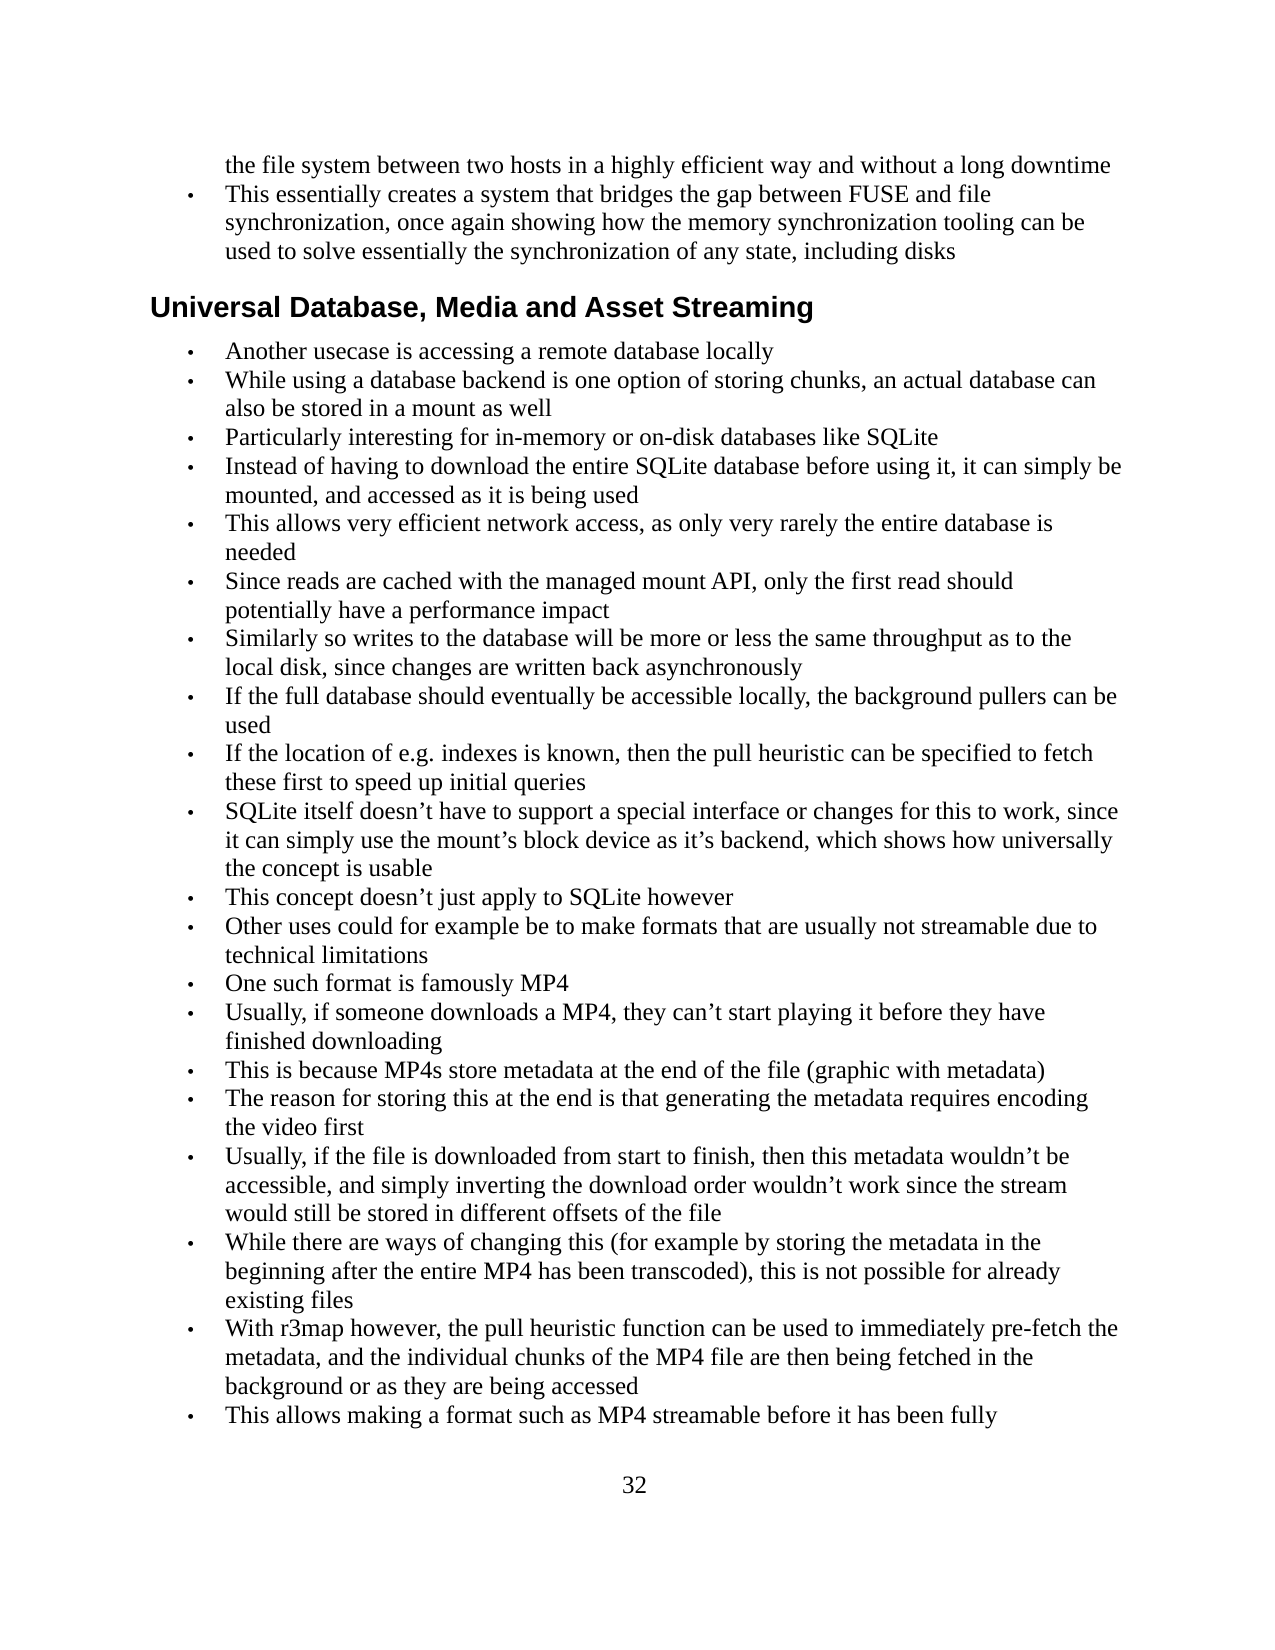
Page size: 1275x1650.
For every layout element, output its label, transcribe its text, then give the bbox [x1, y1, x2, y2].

list Usually, if the file is downloaded from start to finish, then this metadata wouldn’t be accessible, and simply inverting the download order wouldn’t work since the stream would still be stored in different offsets of the file [187, 1141, 1125, 1227]
list While there are ways of changing this (for example by storing the metadata in the beginning after the entire MP4 has been transcoded), this is not possible for already existing files [187, 1227, 1125, 1313]
list Other uses could for example be to make formats that are usually not streamable due to technical limitations [187, 911, 1125, 968]
list Similarly so writes to the database will be more or less the same throughput as to the local disk, since changes are written back asynchronously [187, 623, 1125, 681]
subtitle Universal Database, Media and Asset Streaming [150, 290, 1125, 323]
list This concept doesn’t just apply to SQLite however [187, 882, 1125, 911]
list This allows very efficient network access, as only very rarely the entire database is needed [187, 508, 1125, 566]
list This is because MP4s store metadata at the end of the file (graphic with metadata) [187, 1055, 1125, 1083]
list This allows making a format such as MP4 streamable before it has been fully [187, 1400, 1125, 1428]
list If the location of e.g. indexes is known, then the pull heuristic can be specified to fetch these first to speed up initial queries [187, 738, 1125, 796]
list Since reads are cached with the managed mount API, only the first read should potentially have a performance impact [187, 566, 1125, 623]
list The reason for storing this at the end is that generating the metadata requires encoding the video first [187, 1083, 1125, 1141]
list Another usecase is accessing a remote database locally [187, 336, 1125, 365]
list If the full database should eventually be accessible locally, the background pullers can be used [187, 681, 1125, 738]
list With r3map however, the pull heuristic function can be used to immediately pre-fetch the metadata, and the individual chunks of the MP4 file are then being fetched in the background or as they are being accessed [187, 1313, 1125, 1400]
list Usually, if someone downloads a MP4, they can’t start playing it before they have finished downloading [187, 997, 1125, 1055]
list This essentially creates a system that bridges the gap between FUSE and file synchronization, once again showing how the memory synchronization tooling can be used to solve essentially the synchronization of any state, including disks [187, 179, 1125, 265]
list the file system between two hosts in a highly efficient way and without a long downtime [187, 150, 1125, 179]
list Particularly interesting for in-memory or on-disk databases like SQLite [187, 422, 1125, 451]
list Instead of having to download the entire SQLite database before using it, it can simply be mounted, and accessed as it is being used [187, 451, 1125, 508]
list SQLite itself doesn’t have to support a special interface or changes for this to work, since it can simply use the mount’s block device as it’s backend, which shows how universally the concept is usable [187, 796, 1125, 882]
list One such format is famously MP4 [187, 968, 1125, 997]
list While using a database backend is one option of storing chunks, an actual database can also be stored in a mount as well [187, 365, 1125, 422]
